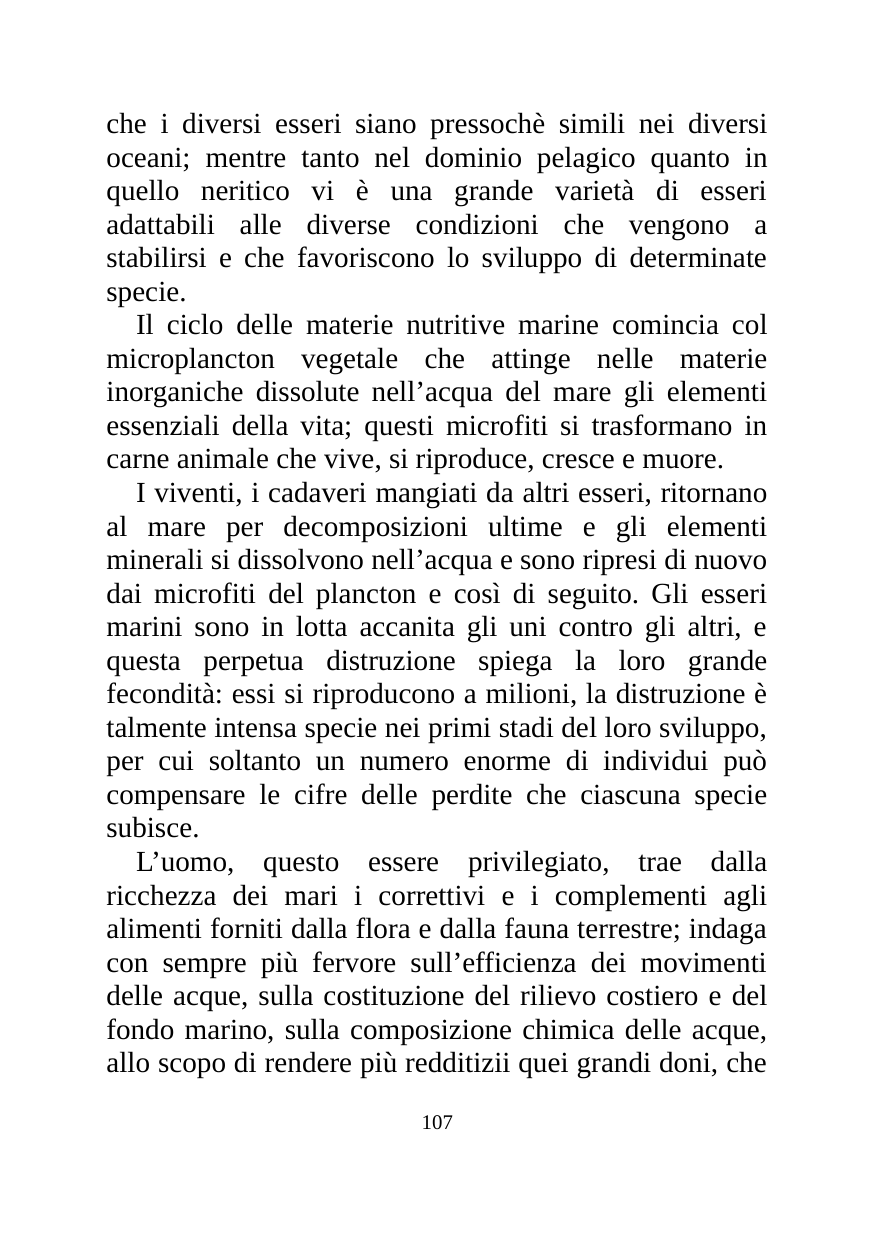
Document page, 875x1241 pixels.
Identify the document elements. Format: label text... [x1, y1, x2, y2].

text Il ciclo delle materie nutritive marine comincia col microplancton vegetale che attinge nelle materie inorganiche dissolute nell’acqua del mare gli elementi essenziali della vita; questi microfiti si trasformano in carne animale che vive, si riproduce, cresce e muore. [106, 307, 768, 475]
text I viventi, i cadaveri mangiati da altri esseri, ritornano al mare per decomposizioni ultime e gli elementi minerali si dissolvono nell’acqua e sono ripresi di nuovo dai microfiti del plancton e così di seguito. Gli esseri marini sono in lotta accanita gli uni contro gli altri, e questa perpetua distruzione spiega la loro grande fecondità: essi si riproducono a milioni, la distruzione è talmente intensa specie nei primi stadi del loro sviluppo, per cui soltanto un numero enorme di individui può compensare le cifre delle perdite che ciascuna specie subisce. [106, 475, 768, 844]
text L’uomo, questo essere privilegiato, trae dalla ricchezza dei mari i correttivi e i complementi agli alimenti forniti dalla flora e dalla fauna terrestre; indaga con sempre più fervore sull’efficienza dei movimenti delle acque, sulla costituzione del rilievo costiero e del fondo marino, sulla composizione chimica delle acque, allo scopo di rendere più redditizii quei grandi doni, che [106, 844, 768, 1079]
text che i diversi esseri siano pressochè simili nei diversi oceani; mentre tanto nel dominio pelagico quanto in quello neritico vi è una grande varietà di esseri adattabili alle diverse condizioni che vengono a stabilirsi e che favoriscono lo sviluppo di determinate specie. [106, 106, 768, 307]
